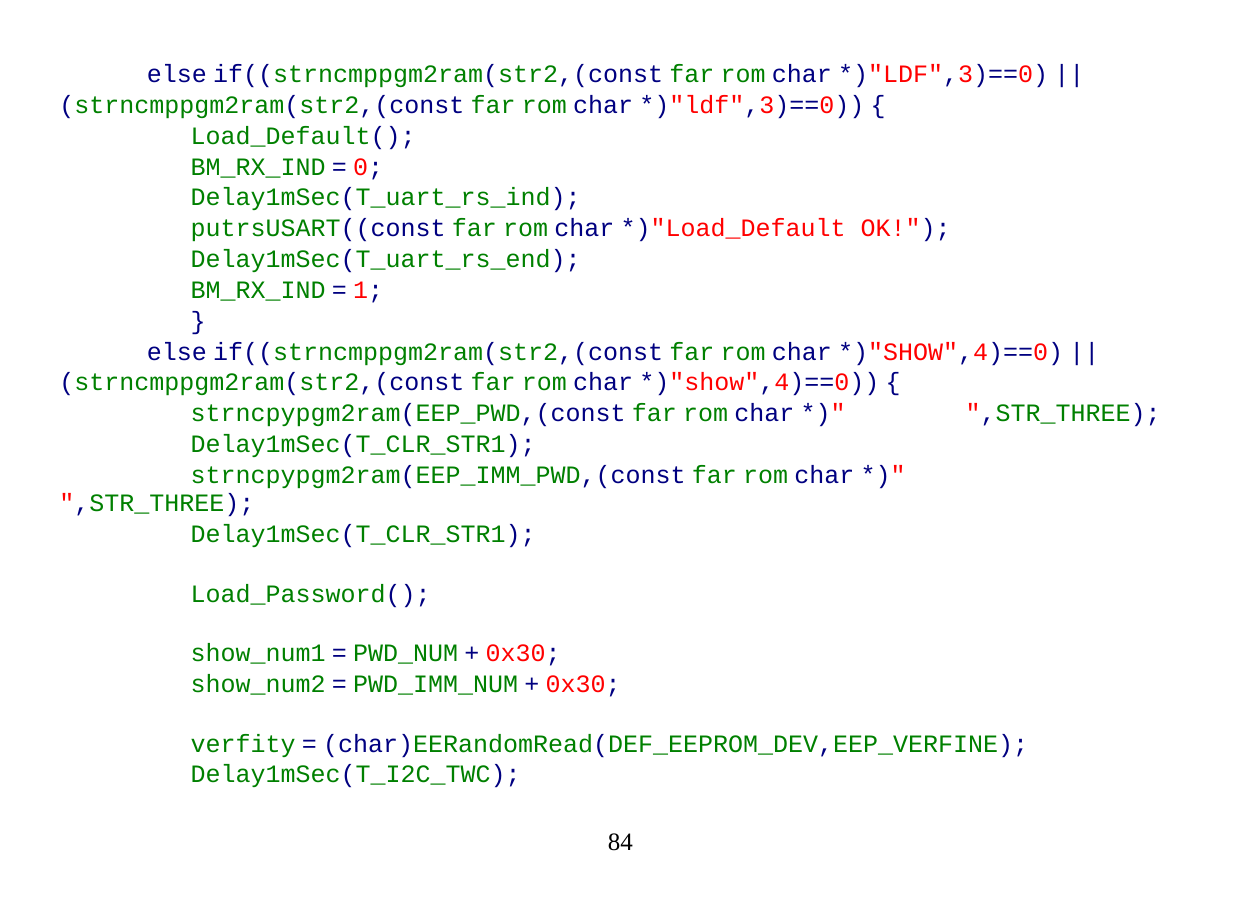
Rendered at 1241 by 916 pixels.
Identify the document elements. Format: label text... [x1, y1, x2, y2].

text show_num2 = PWD_IMM_NUM + 0x30; [59, 669, 1181, 700]
text else if((strncmppgm2ram(str2,(const far rom char *)"SHOW",4)==0) || (strncmppgm2ram(str2,(const far rom char *)"show",4)==0)) { [59, 337, 1181, 398]
text Delay1mSec(T_I2C_TWC); [59, 759, 1181, 790]
text putrsUSART((const far rom char *)"Load_Default OK!"); [59, 213, 1181, 244]
text Delay1mSec(T_CLR_STR1); [59, 519, 1181, 550]
text BM_RX_IND = 1; [59, 275, 1181, 306]
text Load_Default(); [59, 121, 1181, 152]
text } [59, 306, 1181, 337]
text strncpypgm2ram(EEP_IMM_PWD,(const far rom char *)" ",STR_THREE); [59, 460, 1181, 519]
text Delay1mSec(T_uart_rs_end); [59, 244, 1181, 275]
text verfity = (char)EERandomRead(DEF_EEPROM_DEV,EEP_VERFINE); [59, 729, 1181, 759]
text Delay1mSec(T_uart_rs_ind); [59, 182, 1181, 213]
text show_num1 = PWD_NUM + 0x30; [59, 638, 1181, 669]
text strncpypgm2ram(EEP_PWD,(const far rom char *)" ",STR_THREE); [59, 398, 1181, 429]
text else if((strncmppgm2ram(str2,(const far rom char *)"LDF",3)==0) || (strncmppgm2ram(str2,(const far rom char *)"ldf",3)==0)) { [59, 59, 1181, 121]
text Delay1mSec(T_CLR_STR1); [59, 429, 1181, 460]
text BM_RX_IND = 0; [59, 152, 1181, 182]
text Load_Password(); [59, 579, 1181, 609]
